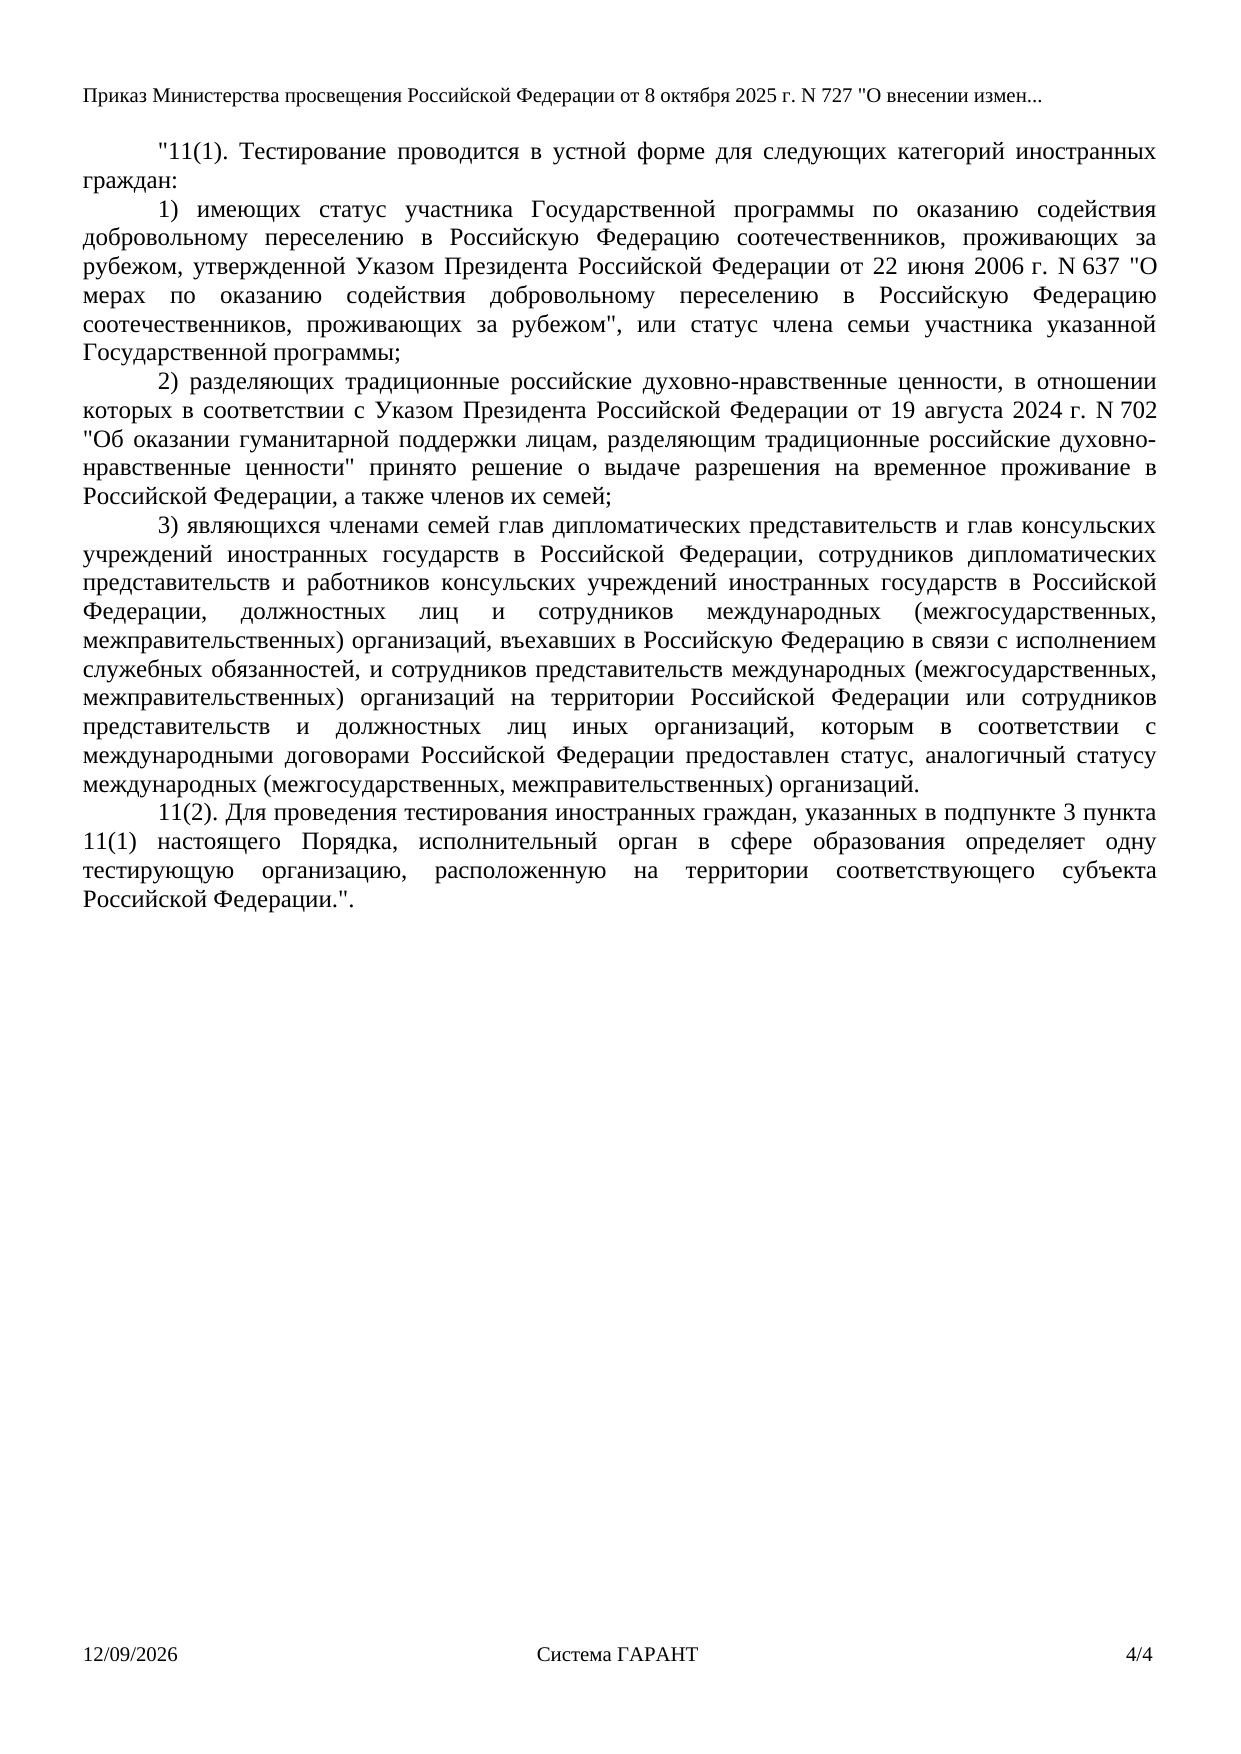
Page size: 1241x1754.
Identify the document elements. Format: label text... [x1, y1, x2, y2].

text 1) имеющих статус участника Государственной программы по оказанию содействия добровольному переселению в Российскую Федерацию соотечественников, проживающих за рубежом, утвержденной Указом Президента Российской Федерации от 22 июня 2006 г. N 637 "О мерах по оказанию содействия добровольному переселению в Российскую Федерацию соотечественников, проживающих за рубежом", или статус члена семьи участника указанной Государственной программы; [83, 194, 1157, 366]
text 11(2). Для проведения тестирования иностранных граждан, указанных в подпункте 3 пункта 11(1) настоящего Порядка, исполнительный орган в сфере образования определяет одну тестирующую организацию, расположенную на территории соответствующего субъекта Российской Федерации.". [83, 797, 1157, 912]
text 3) являющихся членами семей глав дипломатических представительств и глав консульских учреждений иностранных государств в Российской Федерации, сотрудников дипломатических представительств и работников консульских учреждений иностранных государств в Российской Федерации, должностных лиц и сотрудников международных (межгосударственных, межправительственных) организаций, въехавших в Российскую Федерацию в связи с исполнением служебных обязанностей, и сотрудников представительств международных (межгосударственных, межправительственных) организаций на территории Российской Федерации или сотрудников представительств и должностных лиц иных организаций, которым в соответствии с международными договорами Российской Федерации предоставлен статус, аналогичный статусу международных (межгосударственных, межправительственных) организаций. [83, 510, 1157, 797]
text "11(1). Тестирование проводится в устной форме для следующих категорий иностранных граждан: [83, 136, 1157, 194]
text 2) разделяющих традиционные российские духовно-нравственные ценности, в отношении которых в соответствии с Указом Президента Российской Федерации от 19 августа 2024 г. N 702 "Об оказании гуманитарной поддержки лицам, разделяющим традиционные российские духовно-нравственные ценности" принято решение о выдаче разрешения на временное проживание в Российской Федерации, а также членов их семей; [83, 366, 1157, 510]
